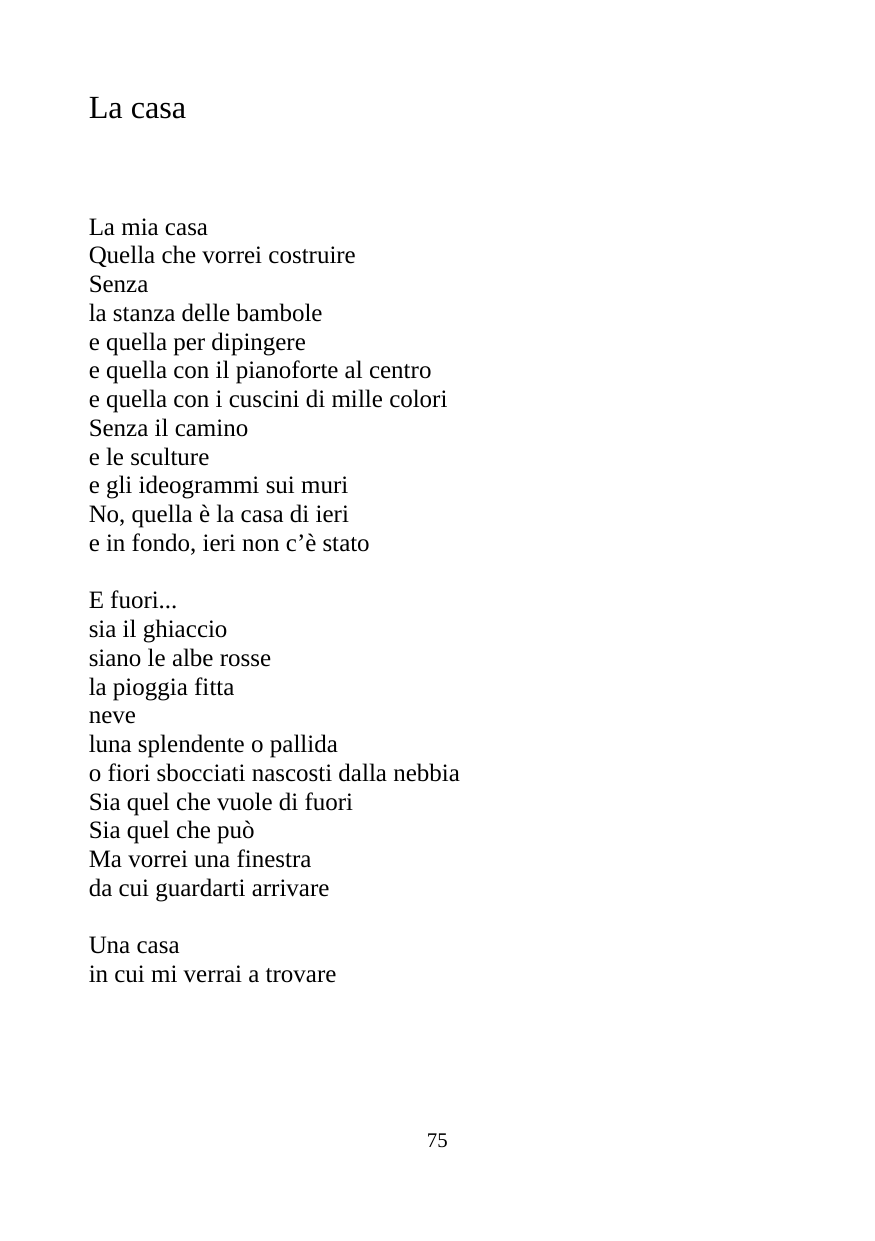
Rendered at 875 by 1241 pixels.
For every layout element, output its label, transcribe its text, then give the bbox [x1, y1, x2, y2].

text La mia casa Quella che vorrei costruire Senza la stanza delle bambole e quella per dipingere e quella con il pianoforte al centro e quella con i cuscini di mille colori Senza il camino e le sculture e gli ideogrammi sui muri No, quella è la casa di ieri e in fondo, ieri non c’è stato [88, 126, 786, 557]
text E fuori... sia il ghiaccio siano le albe rosse la pioggia fitta neve luna splendente o pallida o fiori sbocciati nascosti dalla nebbia Sia quel che vuole di fuori Sia quel che può Ma vorrei una finestra da cui guardarti arrivare [88, 557, 786, 902]
text Una casa in cui mi verrai a trovare [88, 902, 786, 988]
text La casa [88, 88, 786, 126]
